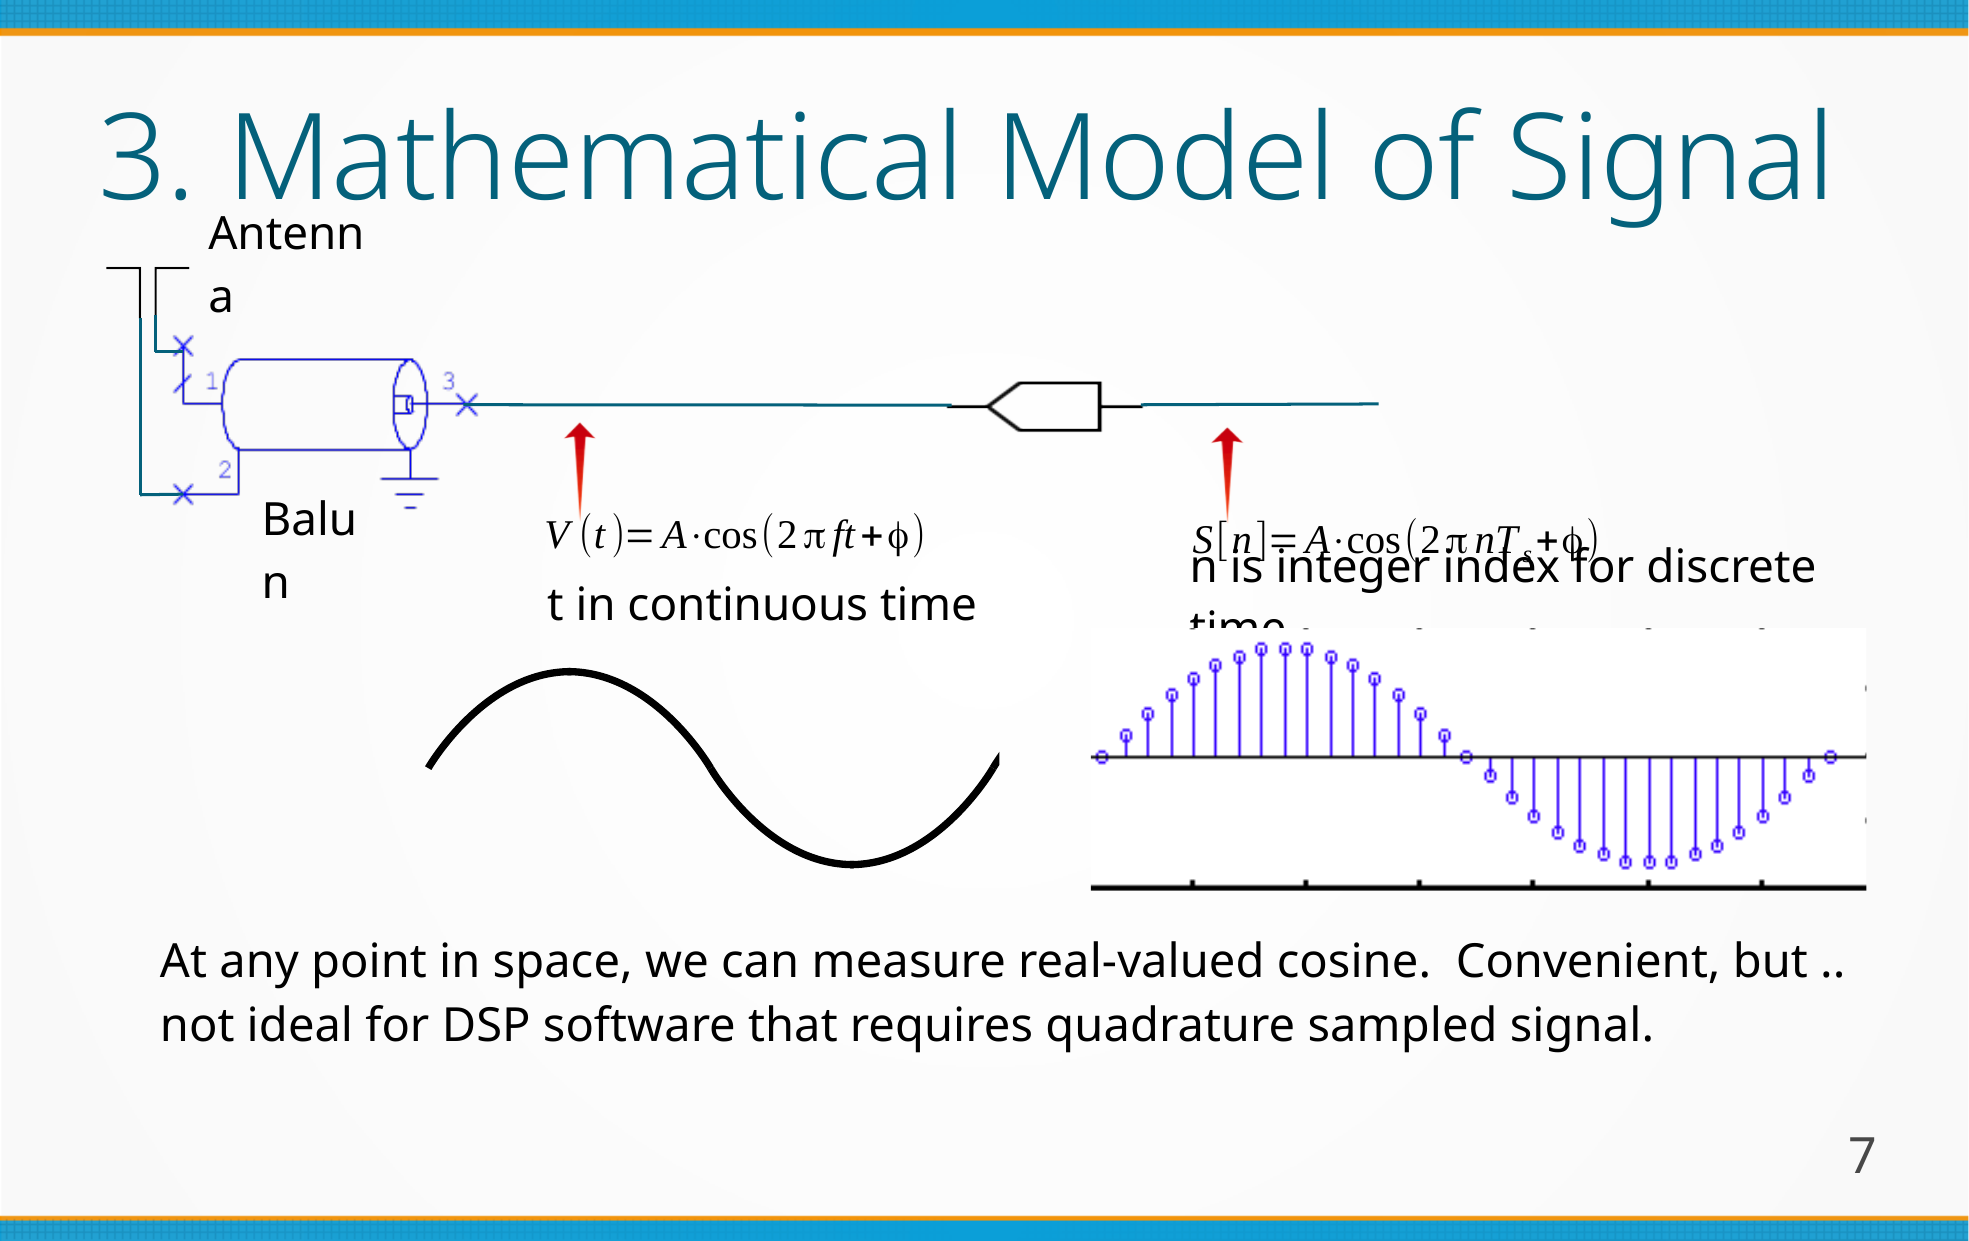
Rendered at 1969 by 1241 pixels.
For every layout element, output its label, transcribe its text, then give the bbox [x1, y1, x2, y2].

text_box n is integer index for discrete time [1183, 532, 1849, 628]
picture [0, 0, 1969, 1241]
title 3. Mathematical Model of Signal [98, 49, 1870, 257]
text_box Balun [255, 500, 386, 598]
text_box Antenna [202, 215, 386, 312]
text_box t in continuous time [541, 539, 1000, 666]
chart [538, 510, 932, 561]
chart [1184, 515, 1607, 532]
list At any point in space, we can measure real-valued cosine. Convenient, but .. not ideal for DSP software that requires quadrature sampled signal. [98, 926, 1876, 1098]
